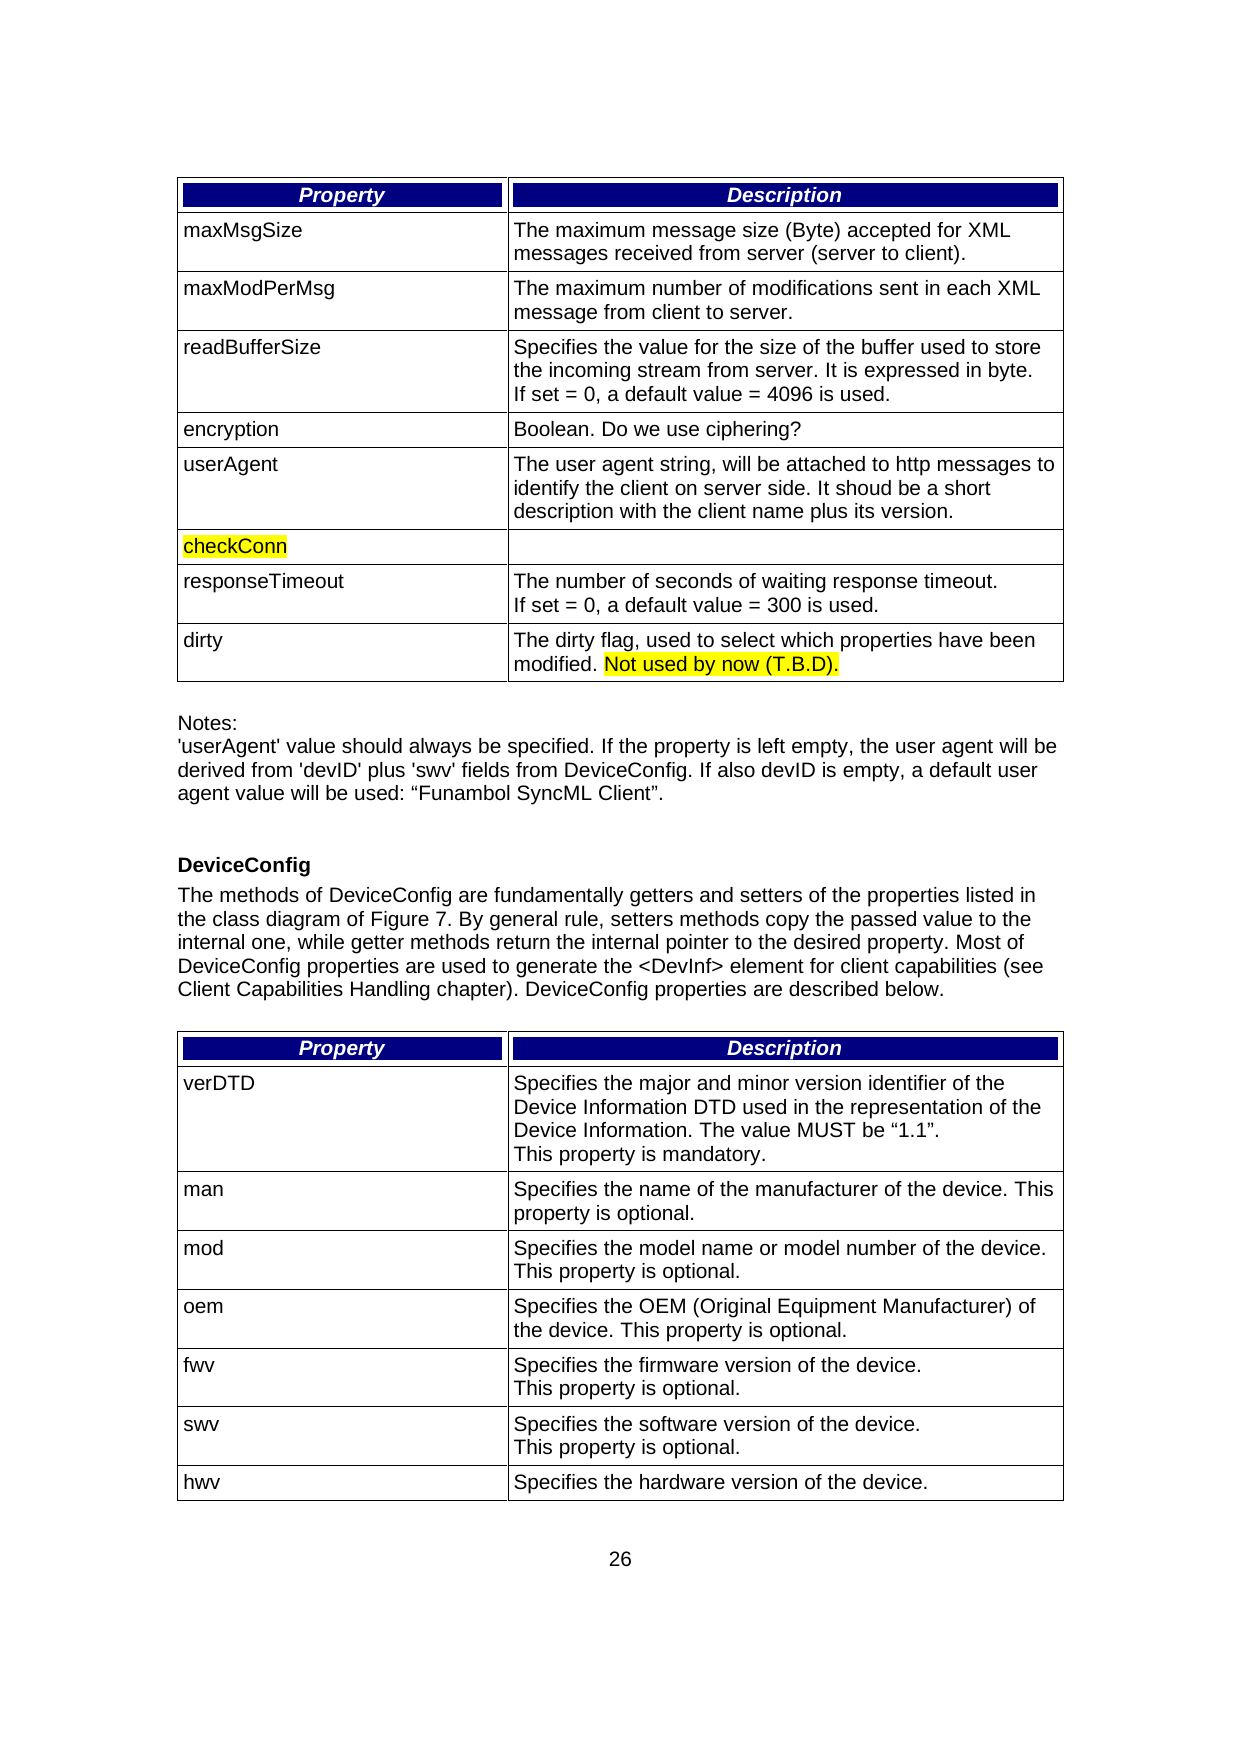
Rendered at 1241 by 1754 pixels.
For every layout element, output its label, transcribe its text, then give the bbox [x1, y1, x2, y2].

table_cell Specifies the hardware version of the device. [509, 1466, 1063, 1500]
table_cell readBufferSize [178, 331, 507, 412]
table_cell maxMsgSize [178, 213, 507, 271]
table_cell Specifies the value for the size of the buffer used to store the incoming stream from server. It is expressed in byte. If set = 0, a default value = 4096 is used. [509, 331, 1063, 412]
table_cell fwv [178, 1349, 507, 1406]
table_cell Specifies the OEM (Original Equipment Manufacturer) of the device. This property is optional. [509, 1290, 1063, 1348]
table_cell encryption [178, 413, 507, 447]
table_header Description [509, 1032, 1063, 1066]
table_cell The number of seconds of waiting response timeout. If set = 0, a default value = 300 is used. [509, 565, 1063, 623]
text Notes: [177, 711, 1063, 734]
table_cell [509, 530, 1063, 564]
table_header Property [178, 1032, 507, 1066]
table_cell The user agent string, will be attached to http messages to identify the client on server side. It shoud be a short description with the client name plus its version. [509, 448, 1063, 529]
table_cell Specifies the major and minor version identifier of the Device Information DTD used in the representation of the Device Information. The value MUST be “1.1”. This property is mandatory. [509, 1067, 1063, 1171]
table_cell Specifies the software version of the device. This property is optional. [509, 1407, 1063, 1465]
table_cell The maximum number of modifications sent in each XML message from client to server. [509, 272, 1063, 330]
table_cell dirty [178, 624, 507, 681]
table_cell oem [178, 1290, 507, 1348]
table_cell Specifies the name of the manufacturer of the device. This property is optional. [509, 1172, 1063, 1230]
table_cell Boolean. Do we use ciphering? [509, 413, 1063, 447]
text The methods of DeviceConfig are fundamentally getters and setters of the properties listed in the class diagram of Figure 7. By general rule, setters methods copy the passed value to the internal one, while getter methods return the internal pointer to the desired property. Most of DeviceConfig properties are used to generate the <DevInf> element for client capabilities (see Client Capabilities Handling chapter). DeviceConfig properties are described below. [177, 883, 1063, 1001]
table_cell swv [178, 1407, 507, 1465]
table_cell hwv [178, 1466, 507, 1500]
table_cell man [178, 1172, 507, 1230]
table_cell The maximum message size (Byte) accepted for XML messages received from server (server to client). [509, 213, 1063, 271]
table_cell responseTimeout [178, 565, 507, 623]
table_header Description [509, 178, 1063, 212]
text 'userAgent' value should always be specified. If the property is left empty, the user agent will be derived from 'devID' plus 'swv' fields from DeviceConfig. If also devID is empty, a default user agent value will be used: “Funambol SyncML Client”. [177, 734, 1063, 805]
table_cell Specifies the model name or model number of the device. This property is optional. [509, 1231, 1063, 1289]
table_cell mod [178, 1231, 507, 1289]
table_cell verDTD [178, 1067, 507, 1171]
table_cell maxModPerMsg [178, 272, 507, 330]
subtitle DeviceConfig [177, 854, 1063, 877]
table_cell userAgent [178, 448, 507, 529]
table_cell The dirty flag, used to select which properties have been modified. Not used by now (T.B.D). [509, 624, 1063, 681]
table_cell checkConn [178, 530, 507, 564]
table_header Property [178, 178, 507, 212]
table_cell Specifies the firmware version of the device. This property is optional. [509, 1349, 1063, 1406]
